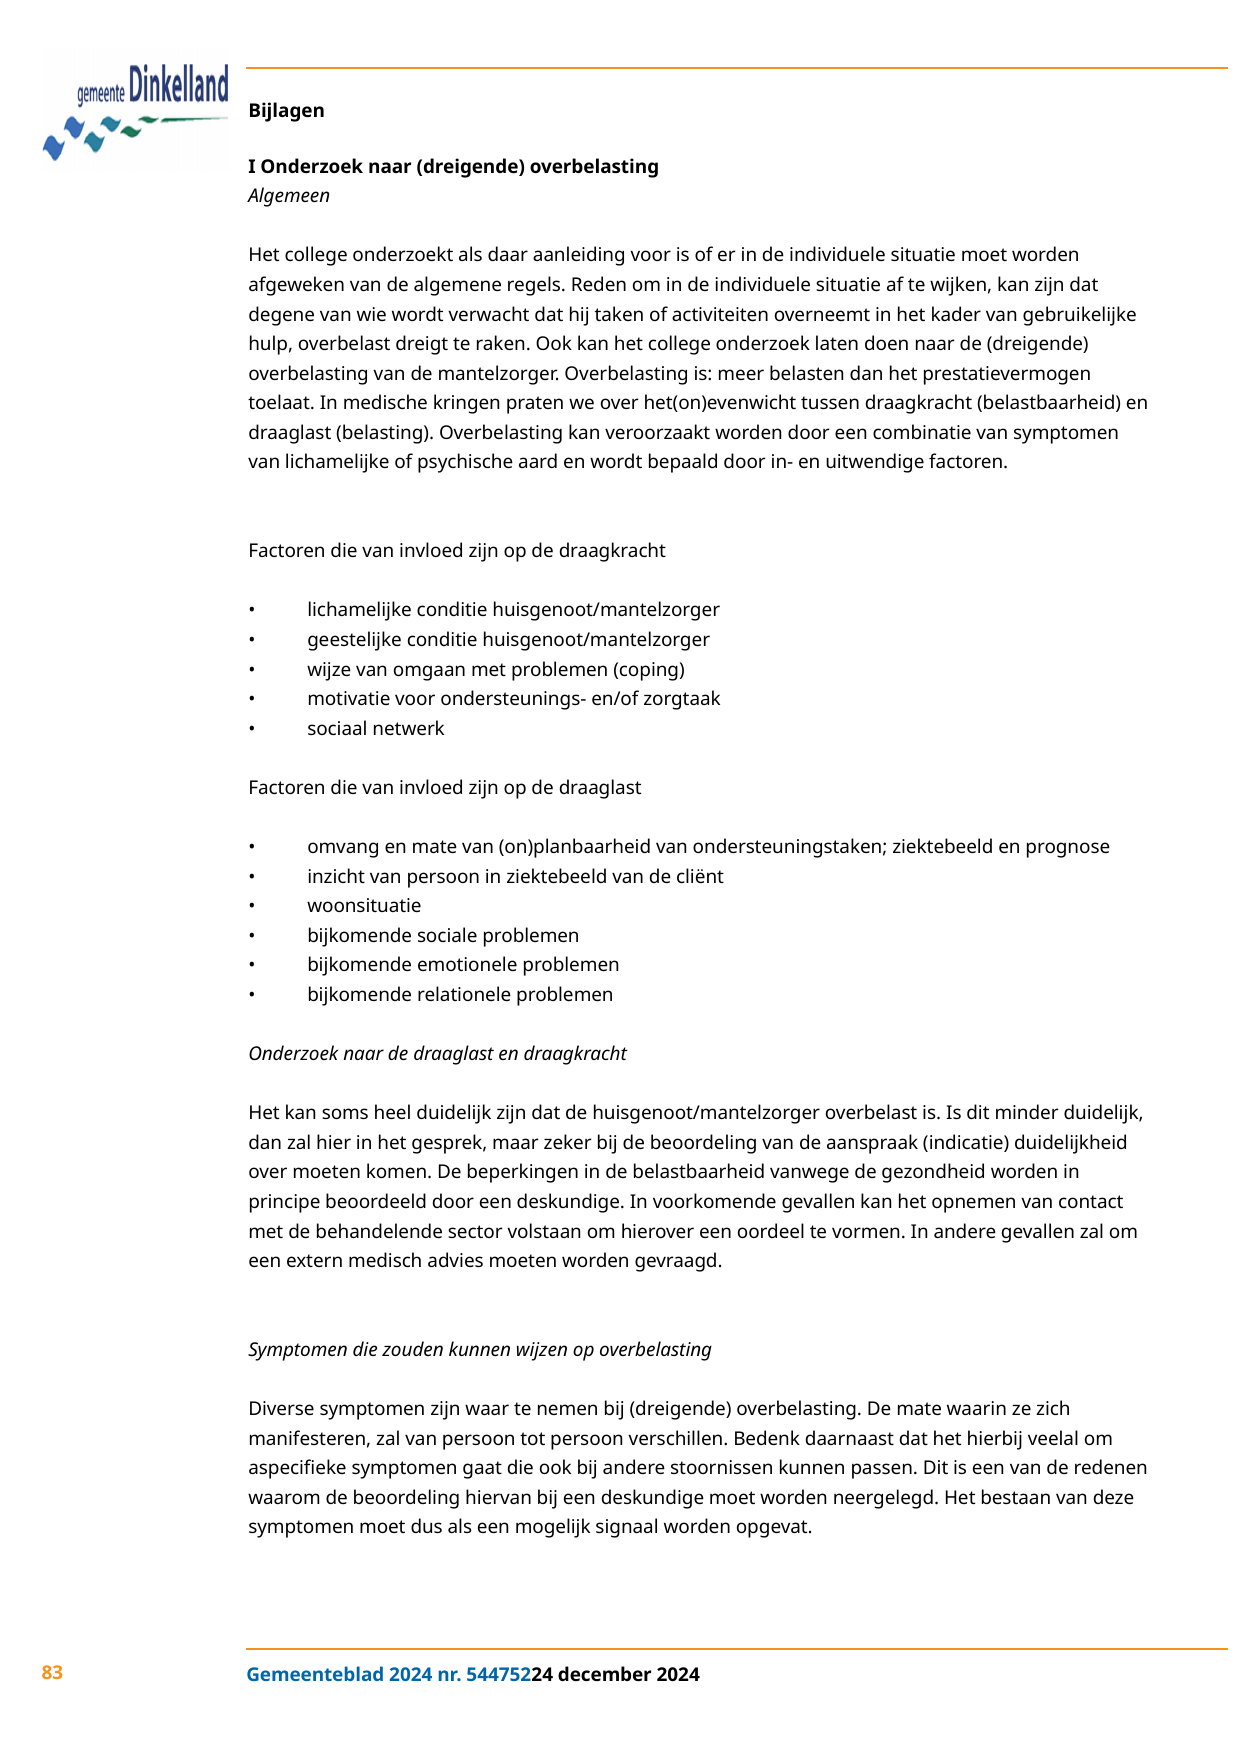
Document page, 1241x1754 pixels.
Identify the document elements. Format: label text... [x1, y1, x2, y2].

list omvang en mate van (on)planbaarheid van ondersteuningstaken; ziektebeeld en prognose [248, 833, 1152, 859]
text Onderzoek naar de draaglast en draagkracht [248, 1040, 1152, 1066]
list bijkomende emotionele problemen [248, 952, 1152, 977]
list inzicht van persoon in ziektebeeld van de cliënt [248, 863, 1152, 889]
text Algemeen [248, 182, 1152, 208]
list wijze van omgaan met problemen (coping) [248, 656, 1152, 682]
text Factoren die van invloed zijn op de draaglast [248, 774, 1152, 800]
list motivatie voor ondersteunings- en/of zorgtaak [248, 685, 1152, 711]
text Het college onderzoekt als daar aanleiding voor is of er in de individuele situatie moet worden afgeweken van de algemene regels. Reden om in de individuele situatie af te wijken, kan zijn dat degene van wie wordt verwacht dat hij taken of activiteiten overneemt in het kader van gebruikelijke hulp, overbelast dreigt te raken. Ook kan het college onderzoek laten doen naar de (dreigende) overbelasting van de mantelzorger. Overbelasting is: meer belasten dan het prestatievermogen toelaat. In medische kringen praten we over het(on)evenwicht tussen draagkracht (belastbaarheid) en draaglast (belasting). Overbelasting kan veroorzaakt worden door een combinatie van symptomen van lichamelijke of psychische aard en wordt bepaald door in- en uitwendige factoren. [248, 242, 1152, 474]
text Bijlagen [248, 95, 1152, 123]
list sociaal netwerk [248, 715, 1152, 741]
text Factoren die van invloed zijn op de draagkracht [248, 537, 1152, 563]
text Symptomen die zouden kunnen wijzen op overbelasting [248, 1336, 1152, 1362]
list geestelijke conditie huisgenoot/mantelzorger [248, 626, 1152, 652]
list lichamelijke conditie huisgenoot/mantelzorger [248, 597, 1152, 622]
text Het kan soms heel duidelijk zijn dat de huisgenoot/mantelzorger overbelast is. Is dit minder duidelijk, dan zal hier in het gesprek, maar zeker bij de beoordeling van de aanspraak (indicatie) duidelijkheid over moeten komen. De beperkingen in de belastbaarheid vanwege de gezondheid worden in principe beoordeeld door een deskundige. In voorkomende gevallen kan het opnemen van contact met de behandelende sector volstaan om hierover een oordeel te vormen. In andere gevallen zal om een extern medisch advies moeten worden gevraagd. [248, 1099, 1152, 1273]
text Diverse symptomen zijn waar te nemen bij (dreigende) overbelasting. De mate waarin ze zich manifesteren, zal van persoon tot persoon verschillen. Bedenk daarnaast dat het hierbij veelal om aspecifieke symptomen gaat die ook bij andere stoornissen kunnen passen. Dit is een van de redenen waarom de beoordeling hiervan bij een deskundige moet worden neergelegd. Het bestaan van deze symptomen moet dus als een mogelijk signaal worden opgevat. [248, 1395, 1152, 1539]
list bijkomende sociale problemen [248, 922, 1152, 948]
text I Onderzoek naar (dreigende) overbelasting [248, 153, 1152, 179]
picture [41, 47, 231, 172]
list woonsituatie [248, 892, 1152, 918]
list bijkomende relationele problemen [248, 981, 1152, 1007]
